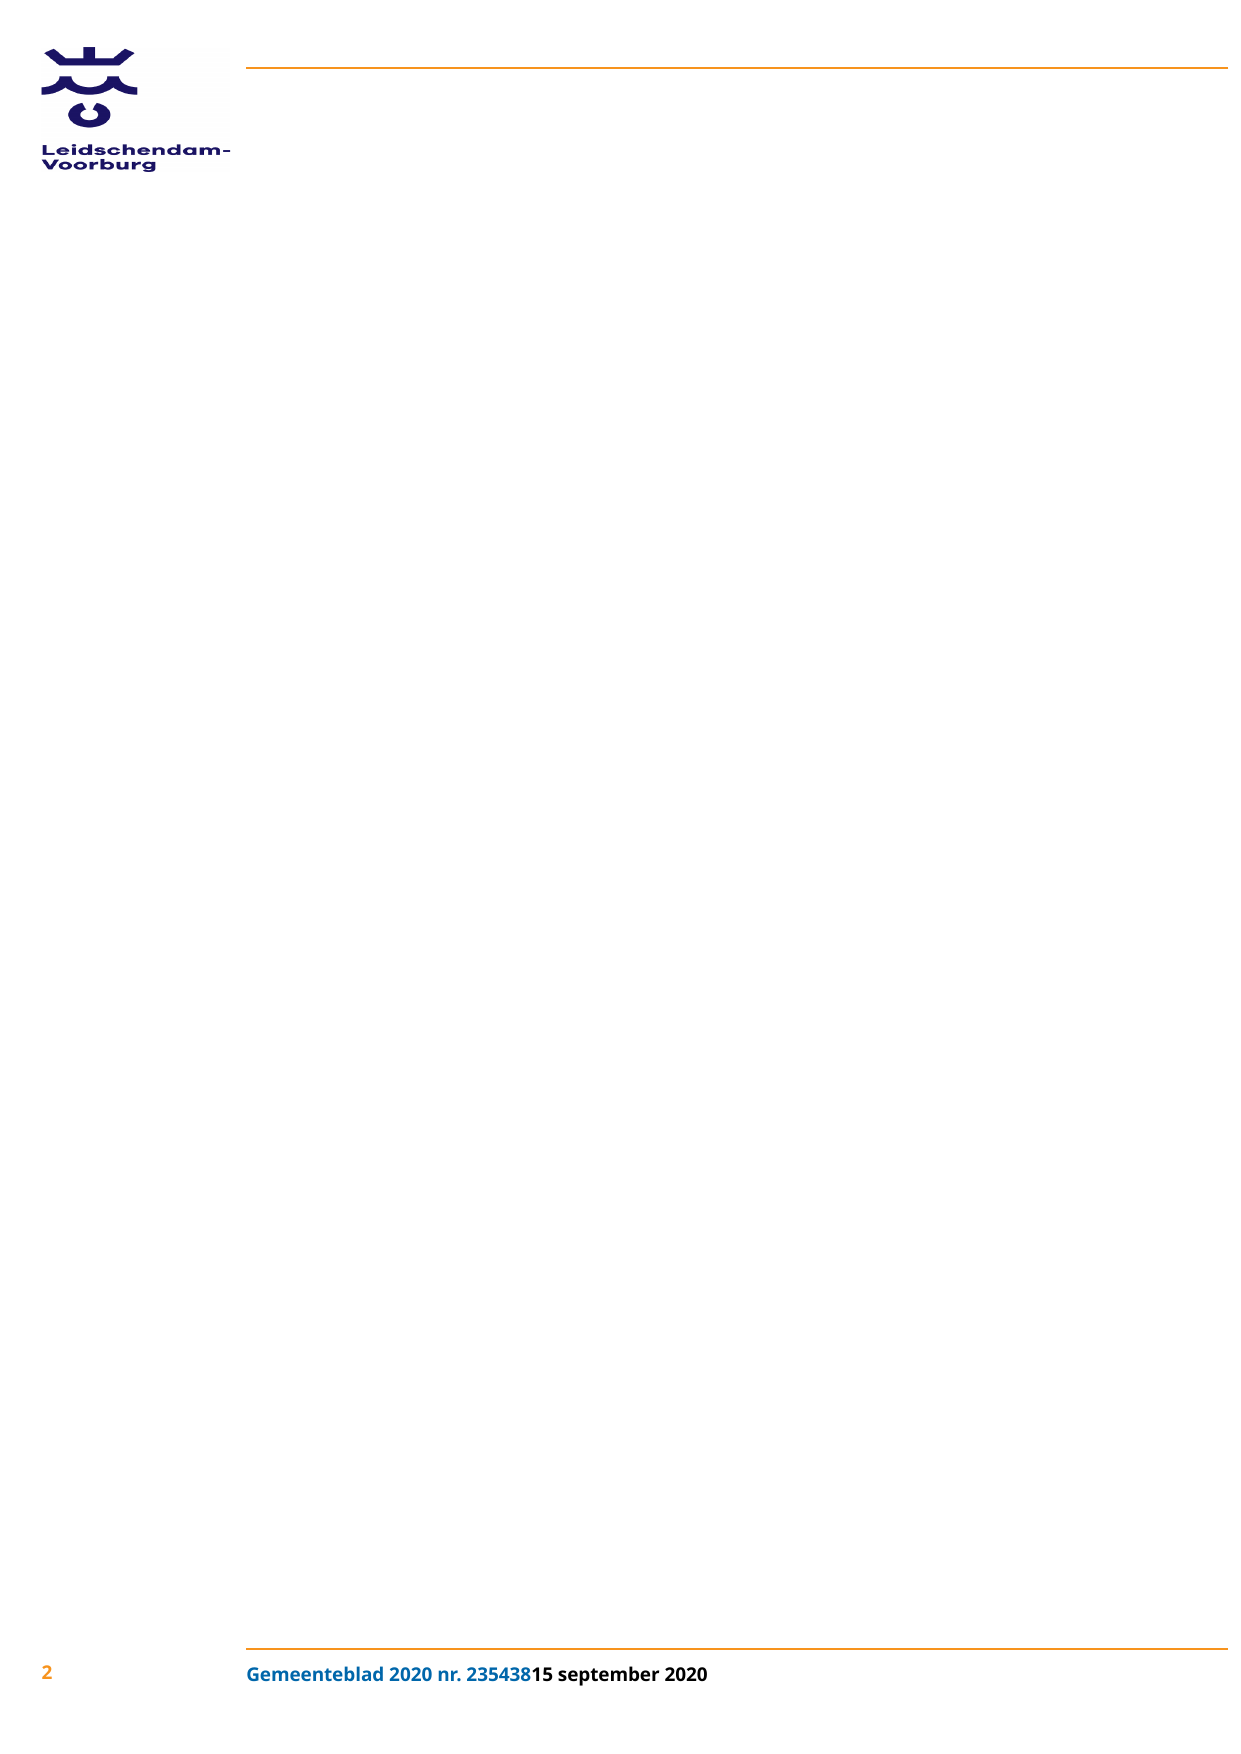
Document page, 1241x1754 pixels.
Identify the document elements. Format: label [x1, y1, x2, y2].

picture [41, 47, 231, 172]
